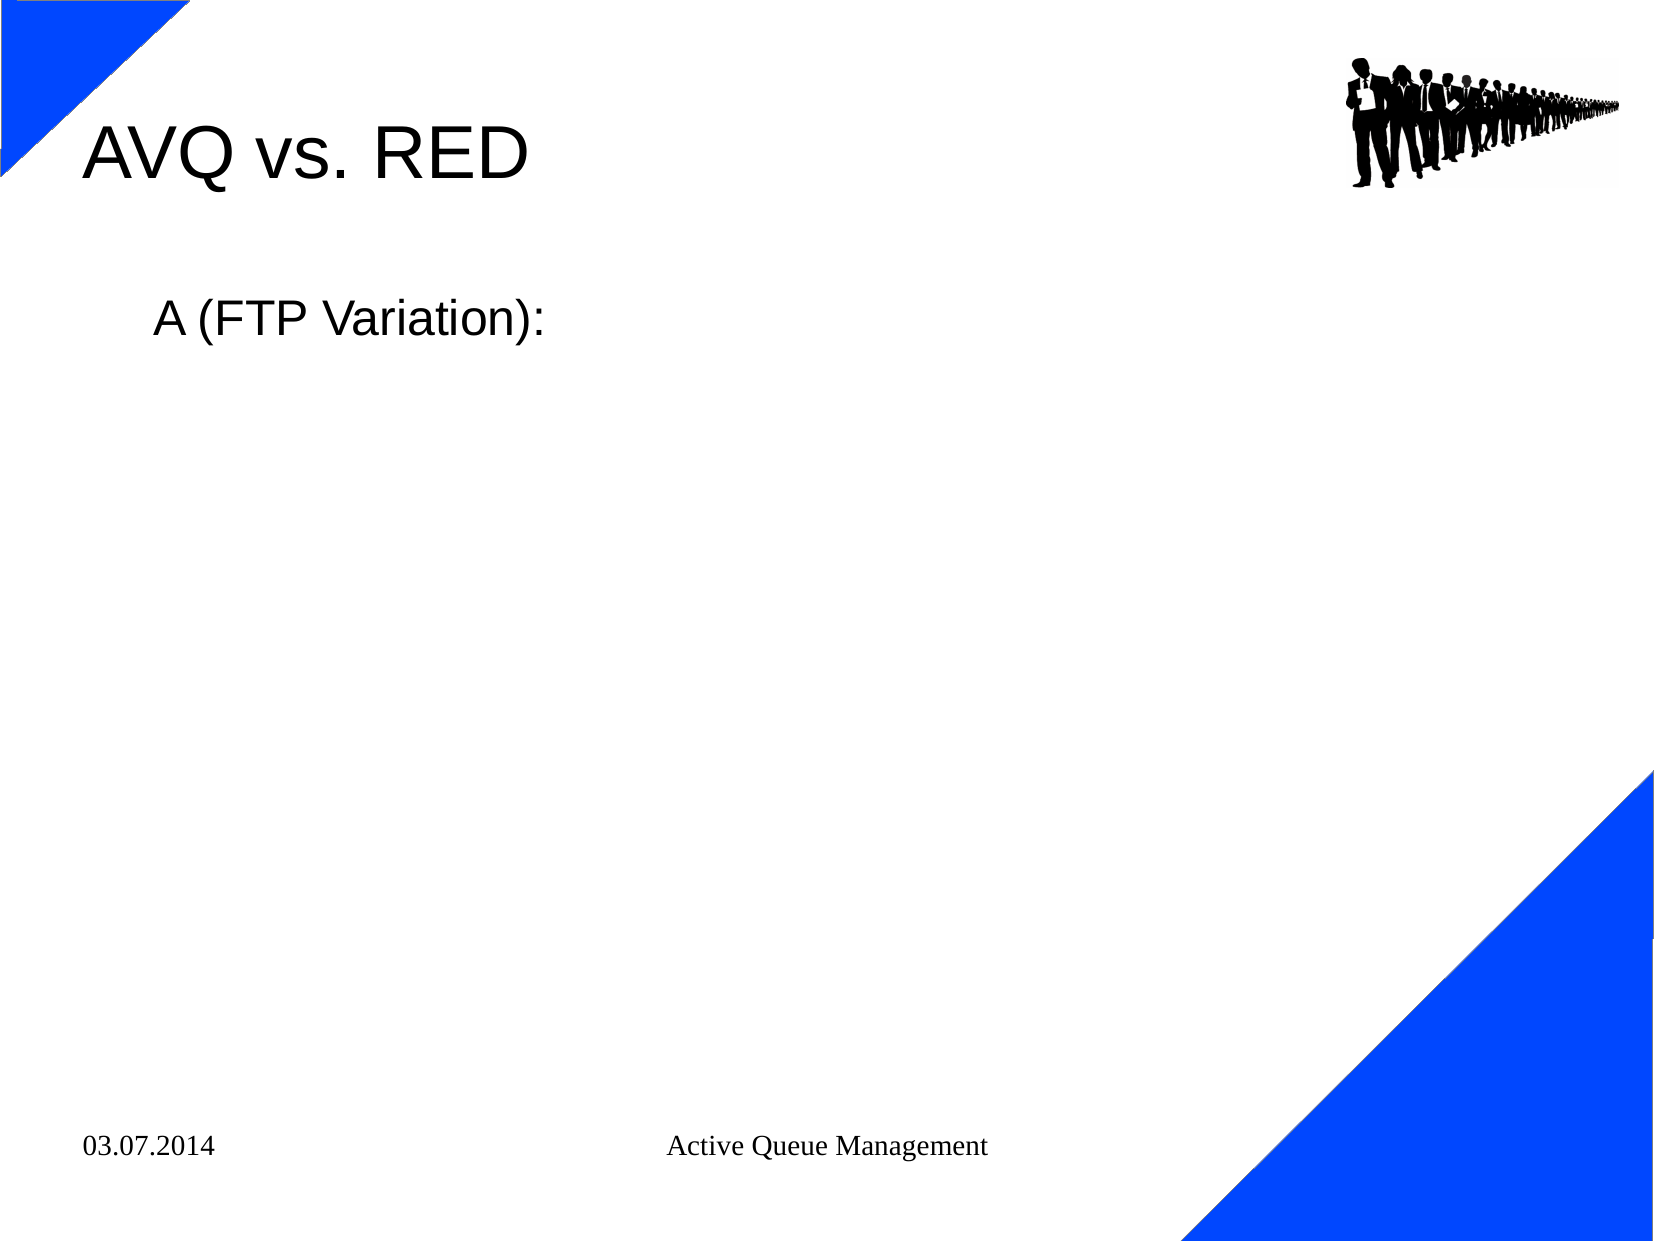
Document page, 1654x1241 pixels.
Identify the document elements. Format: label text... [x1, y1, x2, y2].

title AVQ vs. RED [82, 49, 1571, 257]
text_box [0, 0, 190, 177]
picture [1346, 58, 1619, 188]
text_box [1180, 770, 1654, 1241]
list A (FTP Variation): [82, 290, 1571, 1109]
